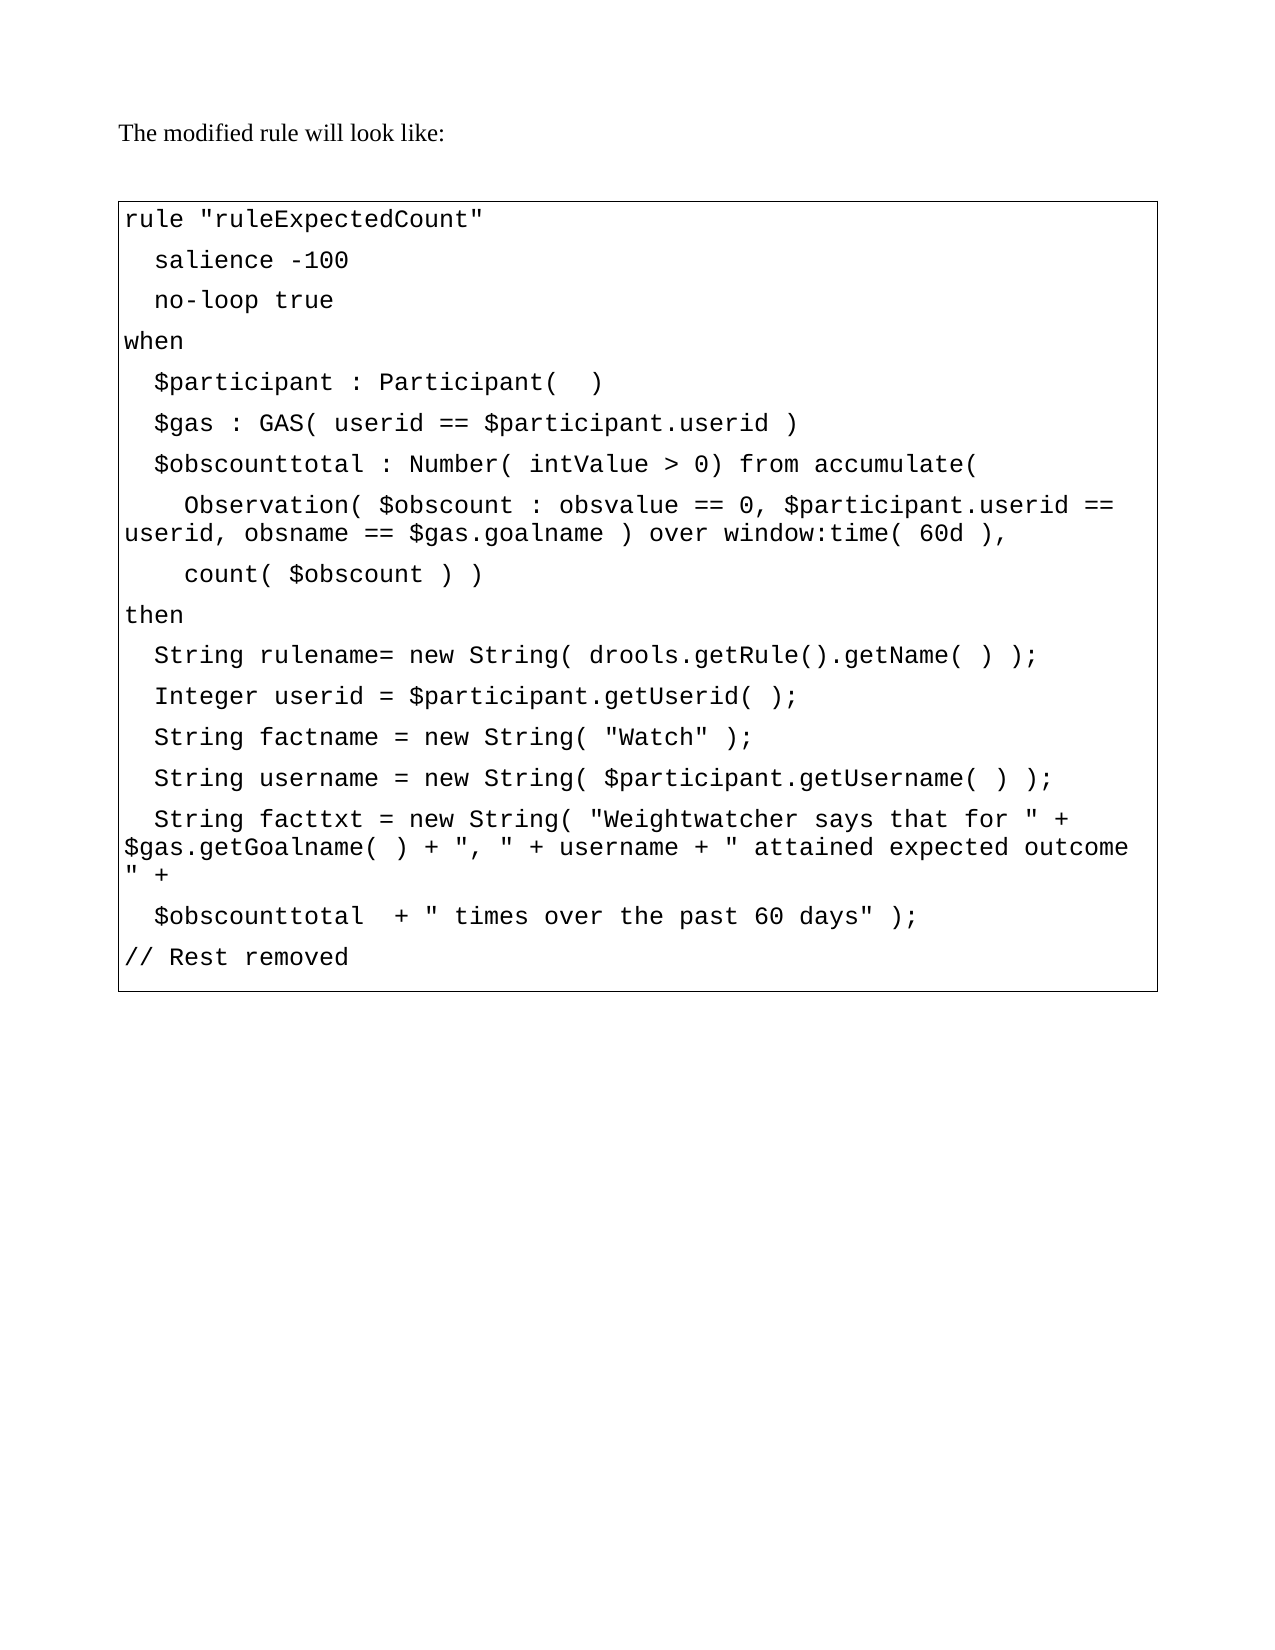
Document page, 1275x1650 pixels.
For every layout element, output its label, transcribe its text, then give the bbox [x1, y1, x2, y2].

text The modified rule will look like: [118, 118, 1157, 147]
table_header rule "ruleExpectedCount" salience -100 no-loop true when $participant : Participant( ) $gas : GAS( userid == $participant.userid ) $obscounttotal : Number( intValue > 0) from accumulate( Observation( $obscount : obsvalue == 0, $participant.userid == userid, obsname == $gas.goalname ) over window:time( 60d ), count( $obscount ) ) then String rulename= new String( drools.getRule().getName( ) ); Integer userid = $participant.getUserid( ); String factname = new String( "Watch" ); String username = new String( $participant.getUsername( ) ); String facttxt = new String( "Weightwatcher says that for " + $gas.getGoalname( ) + ", " + username + " attained expected outcome " + $obscounttotal + " times over the past 60 days" ); // Rest removed [119, 202, 1157, 991]
